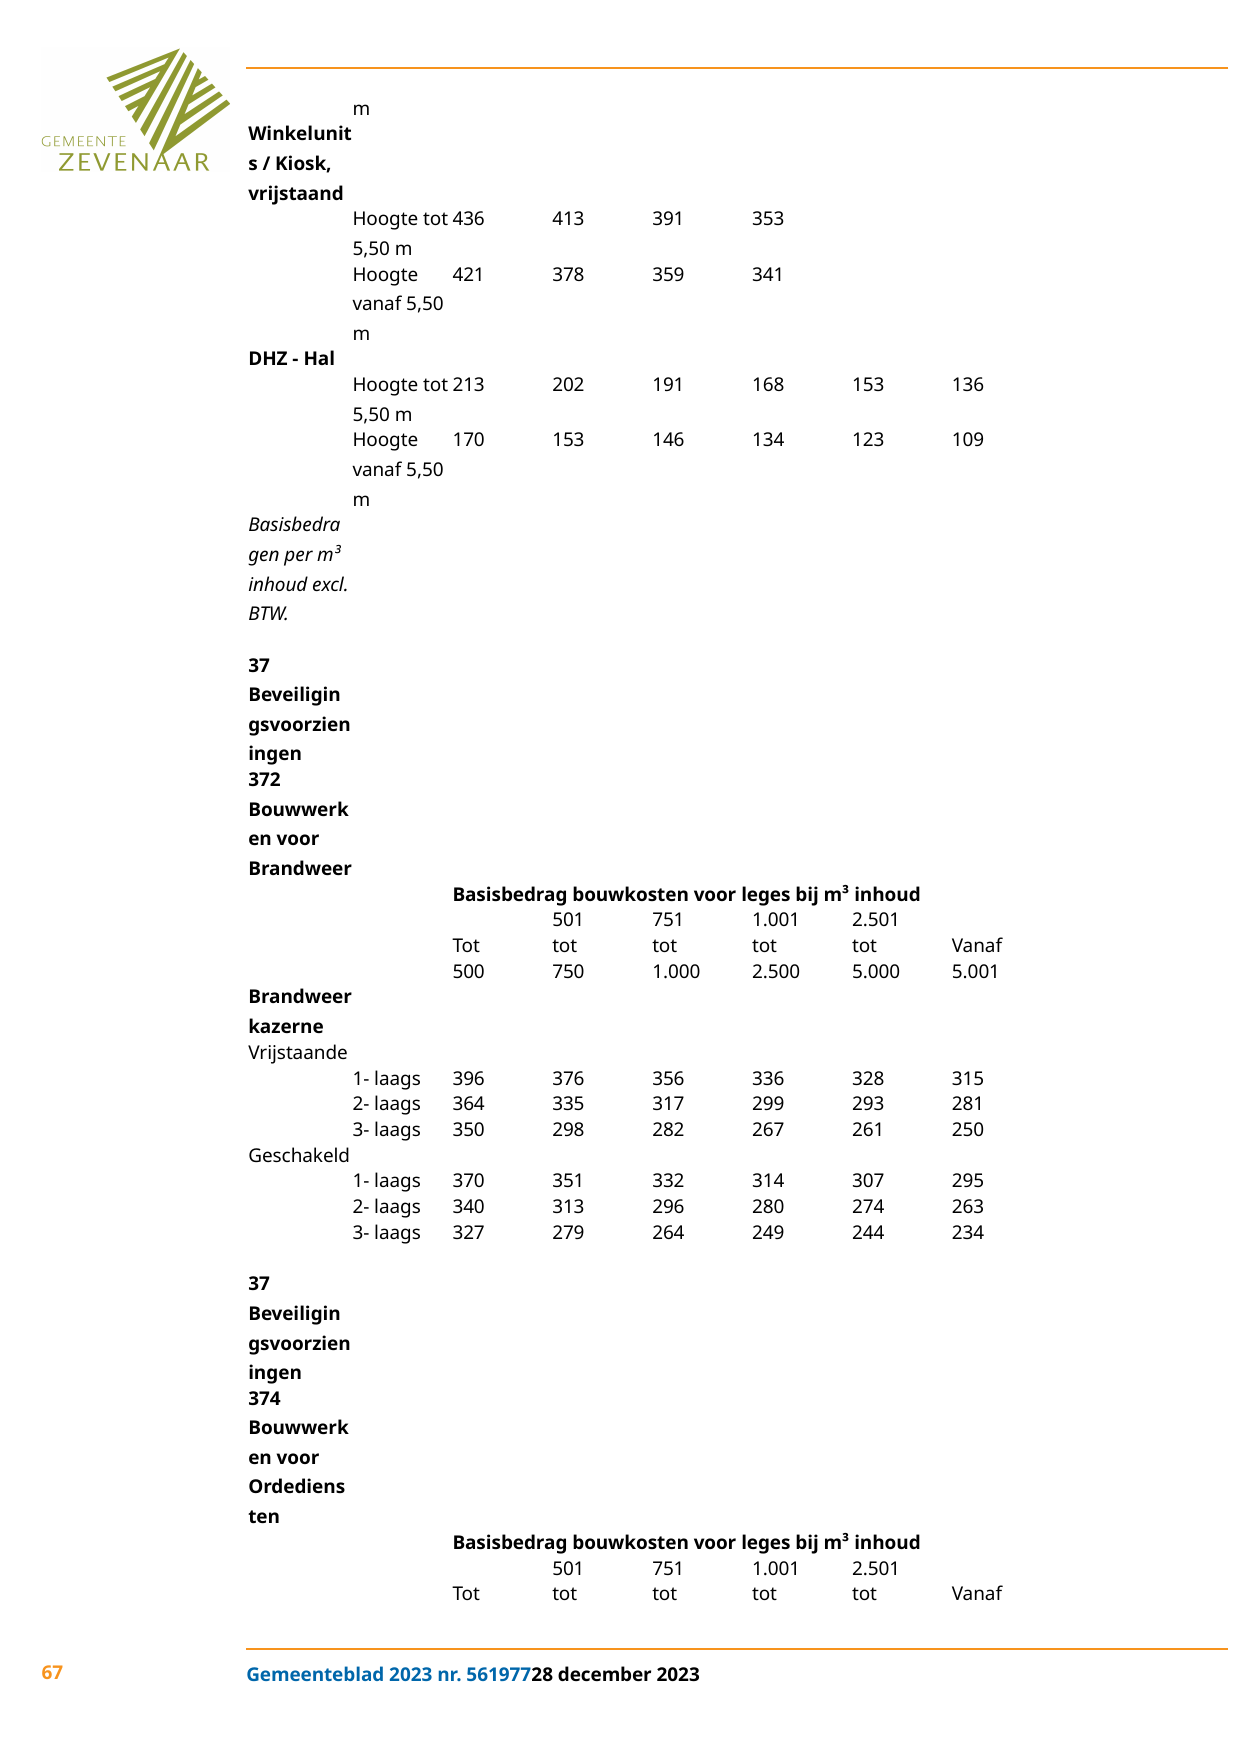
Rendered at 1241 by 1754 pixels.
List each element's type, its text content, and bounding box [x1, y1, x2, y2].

table_cell [352, 984, 452, 1039]
table_cell [248, 1555, 352, 1581]
table_cell [552, 346, 652, 371]
table_cell [852, 512, 952, 626]
table_cell [652, 652, 752, 766]
table_cell Vanaf [952, 932, 1052, 958]
table_cell [852, 652, 952, 766]
table_cell [248, 881, 352, 906]
table_cell 351 [552, 1168, 652, 1193]
table_cell [452, 984, 552, 1039]
table_cell [752, 346, 852, 371]
table_cell [952, 95, 1052, 121]
table_cell 378 [552, 261, 652, 346]
table_cell 2.500 [752, 958, 852, 984]
table_cell [552, 984, 652, 1039]
table_cell 267 [752, 1116, 852, 1142]
table_cell 5.000 [852, 958, 952, 984]
table_cell [652, 512, 752, 626]
table_cell 244 [852, 1219, 952, 1245]
table_cell [552, 512, 652, 626]
table_cell [452, 626, 552, 652]
table_cell [452, 1385, 552, 1529]
table_cell [952, 906, 1052, 932]
table_cell [452, 121, 552, 205]
table_cell [652, 346, 752, 371]
table_cell 3- laags [352, 1219, 452, 1245]
table_cell 336 [752, 1065, 852, 1090]
table_cell 134 [752, 427, 852, 512]
table_cell [752, 1271, 852, 1385]
table_cell 279 [552, 1219, 652, 1245]
table_cell 500 [452, 958, 552, 984]
table_cell [952, 205, 1052, 261]
table_cell 3- laags [352, 1116, 452, 1142]
table_cell tot [552, 932, 652, 958]
table_cell [452, 652, 552, 766]
table_cell [952, 1529, 1052, 1555]
table_cell 340 [452, 1193, 552, 1219]
table_cell [452, 346, 552, 371]
table_cell 421 [452, 261, 552, 346]
table_cell [352, 1529, 452, 1555]
table_cell 328 [852, 1065, 952, 1090]
table_cell [352, 1142, 452, 1168]
table_cell 1.000 [652, 958, 752, 984]
table_cell [952, 1245, 1052, 1271]
table_cell [248, 1529, 352, 1555]
table_cell 281 [952, 1090, 1052, 1116]
table_cell [652, 1271, 752, 1385]
table_cell Vrijstaande [248, 1039, 352, 1065]
table_cell 317 [652, 1090, 752, 1116]
table_cell [652, 1039, 752, 1065]
table_cell Hoogte tot 5,50 m [352, 205, 452, 261]
table_cell 295 [952, 1168, 1052, 1193]
table_cell 249 [752, 1219, 852, 1245]
table_cell [952, 881, 1052, 906]
table_cell [352, 1245, 452, 1271]
table_cell 335 [552, 1090, 652, 1116]
table_cell [852, 1039, 952, 1065]
table_cell [652, 766, 752, 881]
table_cell [352, 1271, 452, 1385]
table_cell Basisbedrag bouwkosten voor leges bij m³ inhoud [452, 1529, 952, 1555]
table_cell [452, 1555, 552, 1581]
table_cell [452, 1039, 552, 1065]
table_cell [352, 766, 452, 881]
table_cell [752, 95, 852, 121]
table_cell [652, 984, 752, 1039]
table_cell 170 [452, 427, 552, 512]
table_cell Basisbedragen per m³ inhoud excl. BTW. [248, 512, 352, 626]
table_cell 501 [552, 906, 652, 932]
table_cell Hoogte tot 5,50 m [352, 371, 452, 427]
table_cell 364 [452, 1090, 552, 1116]
table_cell [352, 1581, 452, 1606]
table_cell [552, 652, 652, 766]
table_cell [852, 346, 952, 371]
table_cell [752, 766, 852, 881]
table_cell [852, 1142, 952, 1168]
picture [41, 47, 231, 172]
table_cell 264 [652, 1219, 752, 1245]
table_cell [552, 121, 652, 205]
table_cell [852, 626, 952, 652]
table_cell [652, 121, 752, 205]
table_cell 37 Beveiligingsvoorzieningen [248, 1271, 352, 1385]
table_cell 356 [652, 1065, 752, 1090]
table_cell DHZ - Hal [248, 346, 352, 371]
table_cell 313 [552, 1193, 652, 1219]
table_cell 350 [452, 1116, 552, 1142]
table_cell 751 [652, 906, 752, 932]
table_cell 2.501 [852, 906, 952, 932]
table_cell 298 [552, 1116, 652, 1142]
table_cell 391 [652, 205, 752, 261]
table_cell 413 [552, 205, 652, 261]
table_cell 751 [652, 1555, 752, 1581]
table_cell tot [852, 932, 952, 958]
table_cell Hoogte vanaf 5,50 m [352, 427, 452, 512]
table_cell [352, 626, 452, 652]
table_cell [652, 95, 752, 121]
table_cell 202 [552, 371, 652, 427]
table_cell [752, 1142, 852, 1168]
table_cell 109 [952, 427, 1052, 512]
table_cell 191 [652, 371, 752, 427]
table_cell 274 [852, 1193, 952, 1219]
table_cell [652, 1142, 752, 1168]
table_cell 750 [552, 958, 652, 984]
table_cell [652, 626, 752, 652]
table_cell Basisbedrag bouwkosten voor leges bij m³ inhoud [452, 881, 952, 906]
table_cell [1052, 626, 1152, 652]
table_cell 2- laags [352, 1193, 452, 1219]
table_cell [452, 766, 552, 881]
table_cell [952, 1555, 1052, 1581]
table_cell 153 [852, 371, 952, 427]
table_cell [552, 1039, 652, 1065]
table_cell [452, 512, 552, 626]
table_cell [752, 1039, 852, 1065]
table_cell [752, 652, 852, 766]
table_cell [352, 652, 452, 766]
table_cell [552, 1142, 652, 1168]
table_cell [352, 1555, 452, 1581]
table_cell [248, 1168, 352, 1193]
table_cell [248, 427, 352, 512]
table_cell [552, 626, 652, 652]
table_cell [352, 512, 452, 626]
table_cell tot [652, 932, 752, 958]
table_cell [552, 1245, 652, 1271]
table_cell [248, 906, 352, 932]
table_cell [248, 932, 352, 958]
table_cell 2- laags [352, 1090, 452, 1116]
table_cell 5.001 [952, 958, 1052, 984]
table_cell [248, 958, 352, 984]
table_cell [852, 121, 952, 205]
table_cell m [352, 95, 452, 121]
table_cell [552, 1385, 652, 1529]
table_cell 153 [552, 427, 652, 512]
table_cell 146 [652, 427, 752, 512]
table_cell [752, 984, 852, 1039]
table_cell 280 [752, 1193, 852, 1219]
table_cell [852, 1271, 952, 1385]
table_cell [352, 121, 452, 205]
table_cell 436 [452, 205, 552, 261]
table_cell [352, 881, 452, 906]
table_cell [352, 906, 452, 932]
table_cell 307 [852, 1168, 952, 1193]
table_cell [248, 371, 352, 427]
table_cell Geschakeld [248, 1142, 352, 1168]
table_cell [852, 1385, 952, 1529]
table_cell [248, 205, 352, 261]
table_cell tot [752, 932, 852, 958]
table_cell [852, 766, 952, 881]
table_cell 1- laags [352, 1065, 452, 1090]
table_cell 136 [952, 371, 1052, 427]
table_cell 168 [752, 371, 852, 427]
table_cell 376 [552, 1065, 652, 1090]
table_cell 359 [652, 261, 752, 346]
table_cell [752, 121, 852, 205]
table_cell [552, 766, 652, 881]
table_cell 327 [452, 1219, 552, 1245]
table_cell Brandweerkazerne [248, 984, 352, 1039]
table_cell [248, 1193, 352, 1219]
table_cell [952, 261, 1052, 346]
table_cell [352, 1385, 452, 1529]
table_cell 234 [952, 1219, 1052, 1245]
table_cell Vanaf [952, 1581, 1052, 1606]
table_cell Hoogte vanaf 5,50 m [352, 261, 452, 346]
table_cell [552, 1271, 652, 1385]
table_cell [248, 261, 352, 346]
table_cell [248, 1090, 352, 1116]
table_cell 315 [952, 1065, 1052, 1090]
table_cell [852, 1245, 952, 1271]
table_cell 250 [952, 1116, 1052, 1142]
table_cell [248, 1065, 352, 1090]
table_cell 261 [852, 1116, 952, 1142]
table_cell 1.001 [752, 1555, 852, 1581]
table_cell [852, 205, 952, 261]
table_cell 372 Bouwwerken voor Brandweer [248, 766, 352, 881]
table_cell [452, 1142, 552, 1168]
table_cell 296 [652, 1193, 752, 1219]
table_cell 332 [652, 1168, 752, 1193]
table_cell 2.501 [852, 1555, 952, 1581]
table_cell 299 [752, 1090, 852, 1116]
table_cell 396 [452, 1065, 552, 1090]
table_cell 341 [752, 261, 852, 346]
table_cell [248, 626, 352, 652]
table_cell [852, 984, 952, 1039]
table_cell 37 Beveiligingsvoorzieningen [248, 652, 352, 766]
table_cell [352, 958, 452, 984]
table_cell tot [652, 1581, 752, 1606]
table_cell [248, 1219, 352, 1245]
table_cell Tot [452, 932, 552, 958]
table_cell [852, 261, 952, 346]
table_cell Tot [452, 1581, 552, 1606]
table_cell [752, 626, 852, 652]
table_cell 213 [452, 371, 552, 427]
table_cell tot [852, 1581, 952, 1606]
table_cell 370 [452, 1168, 552, 1193]
table_cell 1.001 [752, 906, 852, 932]
table_cell 123 [852, 427, 952, 512]
table_cell [452, 1245, 552, 1271]
table_cell [452, 906, 552, 932]
table_cell [452, 95, 552, 121]
table_cell Winkelunits / Kiosk, vrijstaand [248, 121, 352, 205]
table_cell tot [552, 1581, 652, 1606]
table_cell tot [752, 1581, 852, 1606]
table_cell 263 [952, 1193, 1052, 1219]
table_cell [852, 95, 952, 121]
table_cell [652, 1245, 752, 1271]
table_cell [248, 95, 352, 121]
table_cell 1- laags [352, 1168, 452, 1193]
table_cell [352, 346, 452, 371]
table_cell 501 [552, 1555, 652, 1581]
table_cell 282 [652, 1116, 752, 1142]
table_cell 353 [752, 205, 852, 261]
table_cell [452, 1271, 552, 1385]
table_cell 374 Bouwwerken voor Ordediensten [248, 1385, 352, 1529]
table_cell 314 [752, 1168, 852, 1193]
table_cell [352, 1039, 452, 1065]
table_cell [752, 1385, 852, 1529]
table_cell [248, 1245, 352, 1271]
table_cell [652, 1385, 752, 1529]
table_cell [352, 932, 452, 958]
table_cell [248, 1116, 352, 1142]
table_cell 293 [852, 1090, 952, 1116]
table_cell [752, 1245, 852, 1271]
table_cell [752, 512, 852, 626]
table_cell [952, 626, 1052, 652]
table_cell [248, 1581, 352, 1606]
table_cell [552, 95, 652, 121]
